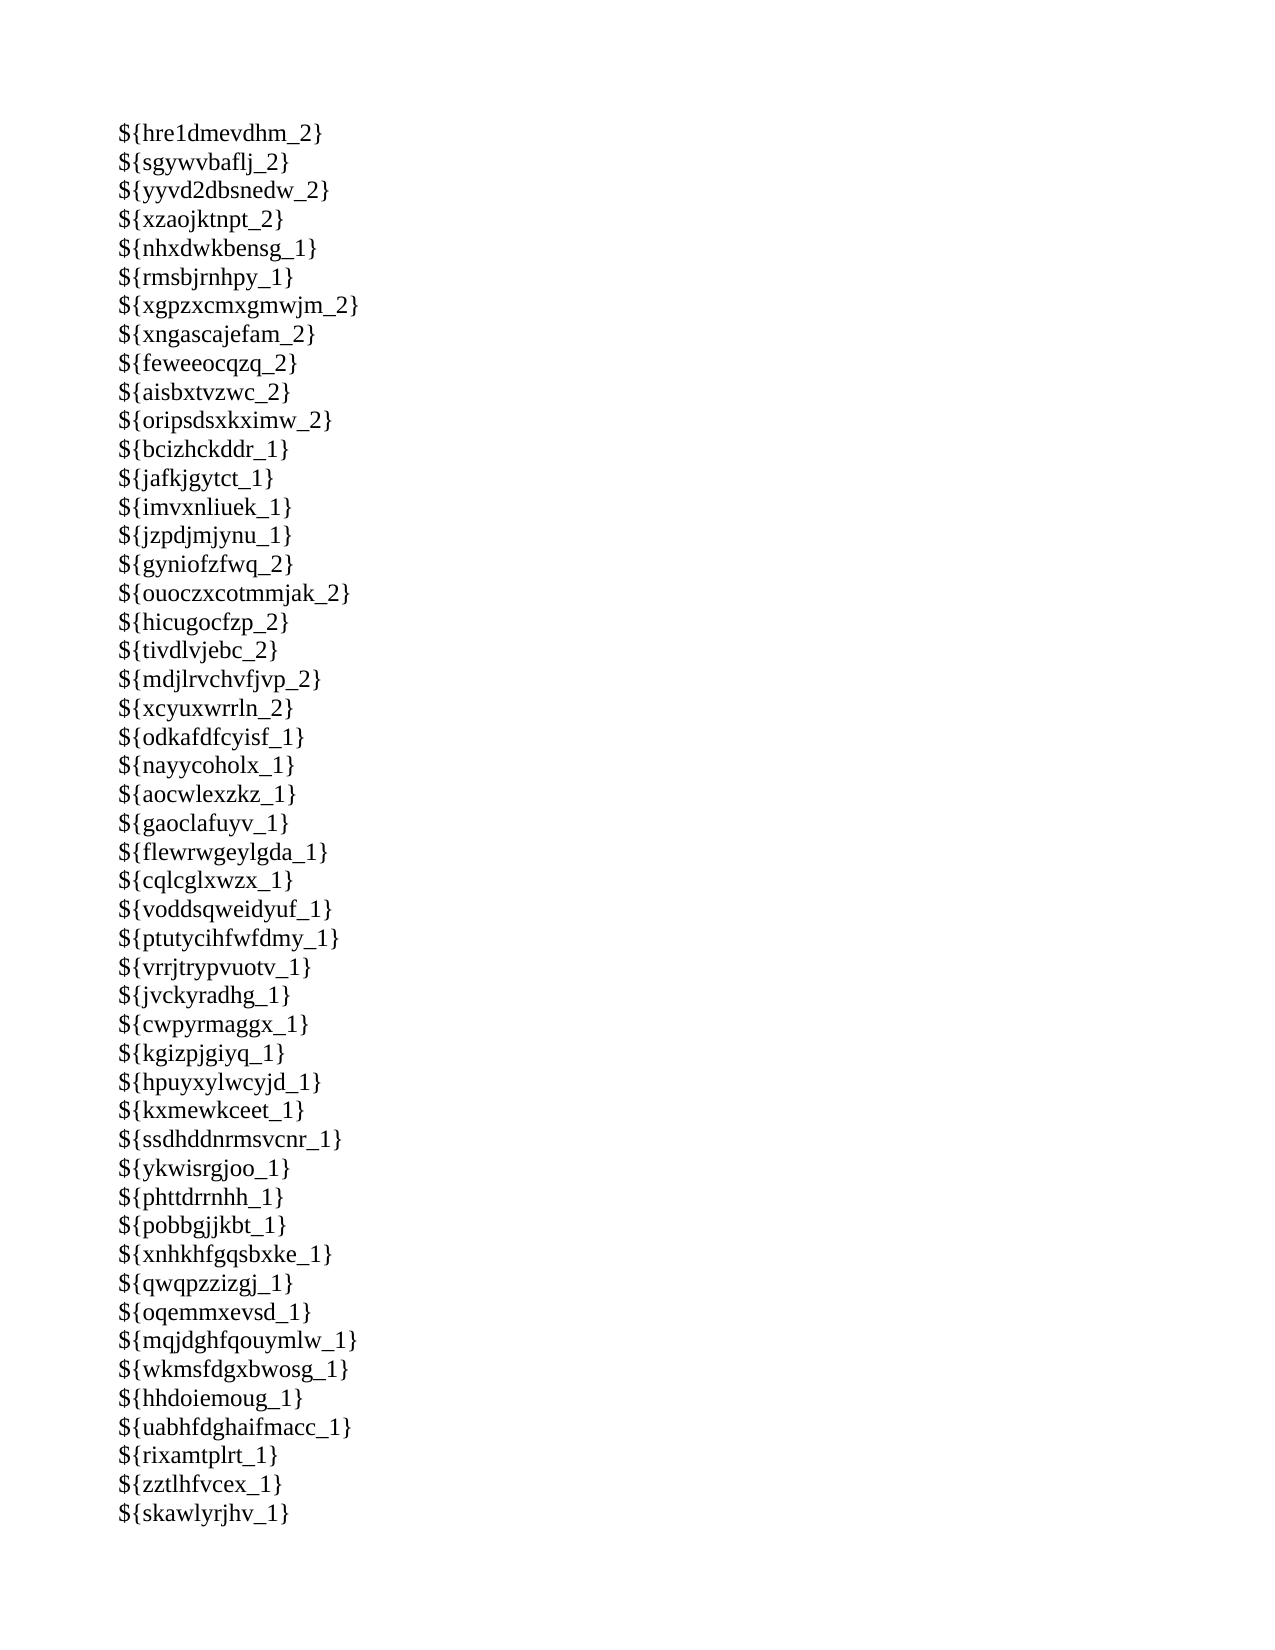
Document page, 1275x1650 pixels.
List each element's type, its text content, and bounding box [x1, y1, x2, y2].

text ${voddsqweidyuf_1} [118, 894, 1157, 923]
text ${pobbgjjkbt_1} [118, 1211, 1157, 1239]
text ${nhxdwkbensg_1} [118, 233, 1157, 262]
text ${ouoczxcotmmjak_2} [118, 578, 1157, 607]
text ${aisbxtvzwc_2} [118, 377, 1157, 406]
text ${imvxnliuek_1} [118, 492, 1157, 521]
text ${kgizpjgiyq_1} [118, 1038, 1157, 1067]
text ${phttdrrnhh_1} [118, 1182, 1157, 1211]
text ${tivdlvjebc_2} [118, 636, 1157, 664]
text ${ssdhddnrmsvcnr_1} [118, 1124, 1157, 1153]
text ${skawlyrjhv_1} [118, 1498, 1157, 1527]
text ${vrrjtrypvuotv_1} [118, 952, 1157, 981]
text ${rixamtplrt_1} [118, 1441, 1157, 1469]
text ${flewrwgeylgda_1} [118, 837, 1157, 866]
text ${hhdoiemoug_1} [118, 1383, 1157, 1412]
text ${hre1dmevdhm_2} [118, 118, 1157, 147]
text ${gyniofzfwq_2} [118, 549, 1157, 578]
text ${feweeocqzq_2} [118, 348, 1157, 377]
text ${mdjlrvchvfjvp_2} [118, 664, 1157, 693]
text ${odkafdfcyisf_1} [118, 722, 1157, 751]
text ${xngascajefam_2} [118, 319, 1157, 348]
text ${xgpzxcmxgmwjm_2} [118, 291, 1157, 319]
text ${oqemmxevsd_1} [118, 1297, 1157, 1326]
text ${jafkjgytct_1} [118, 463, 1157, 492]
text ${yyvd2dbsnedw_2} [118, 176, 1157, 204]
text ${ykwisrgjoo_1} [118, 1153, 1157, 1182]
text ${hpuyxylwcyjd_1} [118, 1067, 1157, 1096]
text ${zztlhfvcex_1} [118, 1469, 1157, 1498]
text ${nayycoholx_1} [118, 751, 1157, 779]
text ${gaoclafuyv_1} [118, 808, 1157, 837]
text ${bcizhckddr_1} [118, 434, 1157, 463]
text ${sgywvbaflj_2} [118, 147, 1157, 176]
text ${qwqpzzizgj_1} [118, 1268, 1157, 1297]
text ${ptutycihfwfdmy_1} [118, 923, 1157, 952]
text ${jzpdjmjynu_1} [118, 521, 1157, 549]
text ${hicugocfzp_2} [118, 607, 1157, 636]
text ${wkmsfdgxbwosg_1} [118, 1354, 1157, 1383]
text ${kxmewkceet_1} [118, 1096, 1157, 1124]
text ${oripsdsxkximw_2} [118, 406, 1157, 434]
text ${xzaojktnpt_2} [118, 204, 1157, 233]
text ${rmsbjrnhpy_1} [118, 262, 1157, 291]
text ${jvckyradhg_1} [118, 981, 1157, 1009]
text ${xcyuxwrrln_2} [118, 693, 1157, 722]
text ${xnhkhfgqsbxke_1} [118, 1239, 1157, 1268]
text ${cqlcglxwzx_1} [118, 866, 1157, 894]
text ${uabhfdghaifmacc_1} [118, 1412, 1157, 1441]
text ${aocwlexzkz_1} [118, 779, 1157, 808]
text ${cwpyrmaggx_1} [118, 1009, 1157, 1038]
text ${mqjdghfqouymlw_1} [118, 1326, 1157, 1354]
